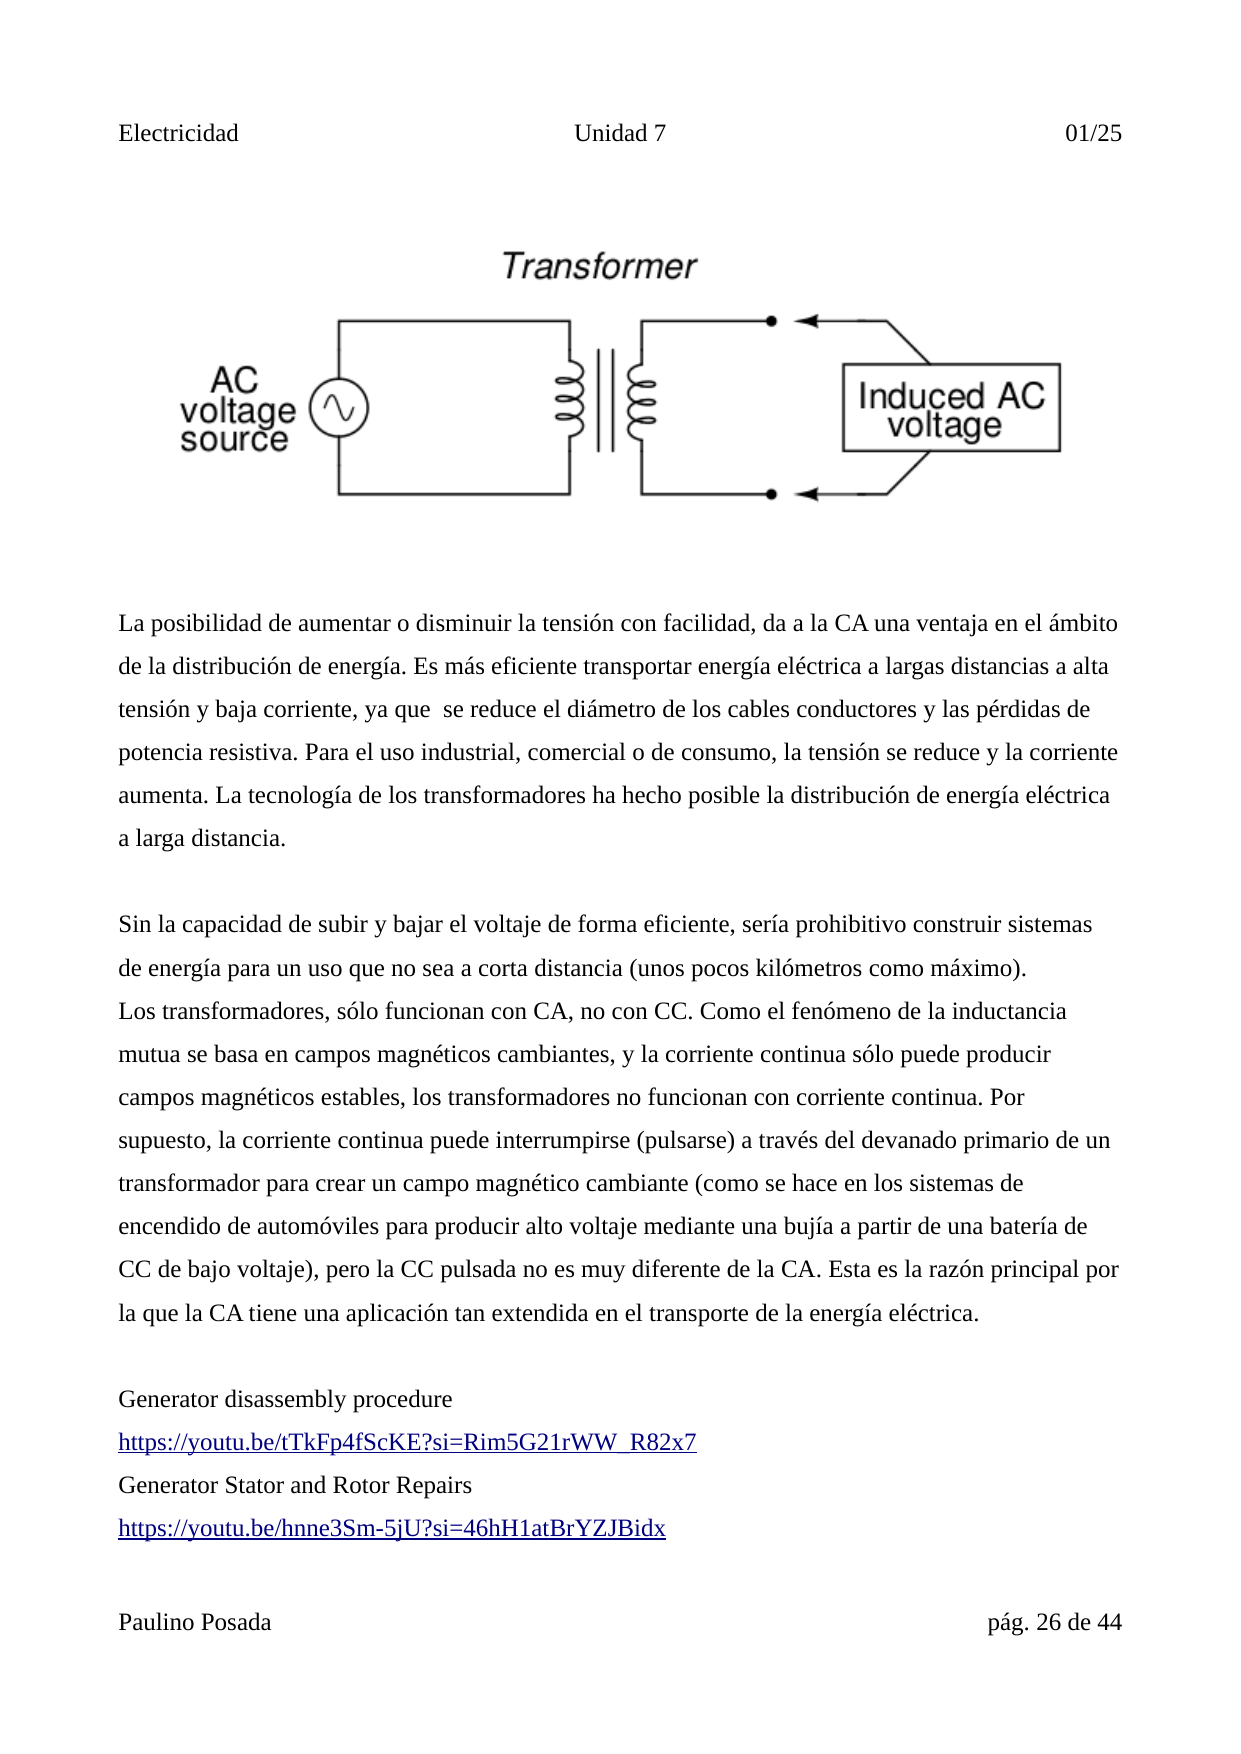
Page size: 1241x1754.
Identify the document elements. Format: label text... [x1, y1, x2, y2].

text Generator disassembly procedure [118, 1384, 1122, 1413]
text https://youtu.be/hnne3Sm-5jU?si=46hH1atBrYZJBidx [118, 1513, 1122, 1542]
text https://youtu.be/tTkFp4fScKE?si=Rim5G21rWW_R82x7 [118, 1427, 1122, 1456]
text Los transformadores, sólo funcionan con CA, no con CC. Como el fenómeno de la inductancia mutua se basa en campos magnéticos cambiantes, y la corriente continua sólo puede producir campos magnéticos estables, los transformadores no funcionan con corriente continua. Por supuesto, la corriente continua puede interrumpirse (pulsarse) a través del devanado primario de un transformador para crear un campo magnético cambiante (como se hace en los sistemas de encendido de automóviles para producir alto voltaje mediante una bujía a partir de una batería de CC de bajo voltaje), pero la CC pulsada no es muy diferente de la CA. Esta es la razón principal por la que la CA tiene una aplicación tan extendida en el transporte de la energía eléctrica. [118, 996, 1122, 1326]
text La posibilidad de aumentar o disminuir la tensión con facilidad, da a la CA una ventaja en el ámbito de la distribución de energía. Es más eficiente transportar energía eléctrica a largas distancias a alta tensión y baja corriente, ya que se reduce el diámetro de los cables conductores y las pérdidas de potencia resistiva. Para el uso industrial, comercial o de consumo, la tensión se reduce y la corriente aumenta. La tecnología de los transformadores ha hecho posible la distribución de energía eléctrica a larga distancia. [118, 608, 1122, 852]
text Generator Stator and Rotor Repairs [118, 1470, 1122, 1499]
text Sin la capacidad de subir y bajar el voltaje de forma eficiente, sería prohibitivo construir sistemas de energía para un uso que no sea a corta distancia (unos pocos kilómetros como máximo). [118, 909, 1122, 981]
picture [160, 230, 1080, 537]
